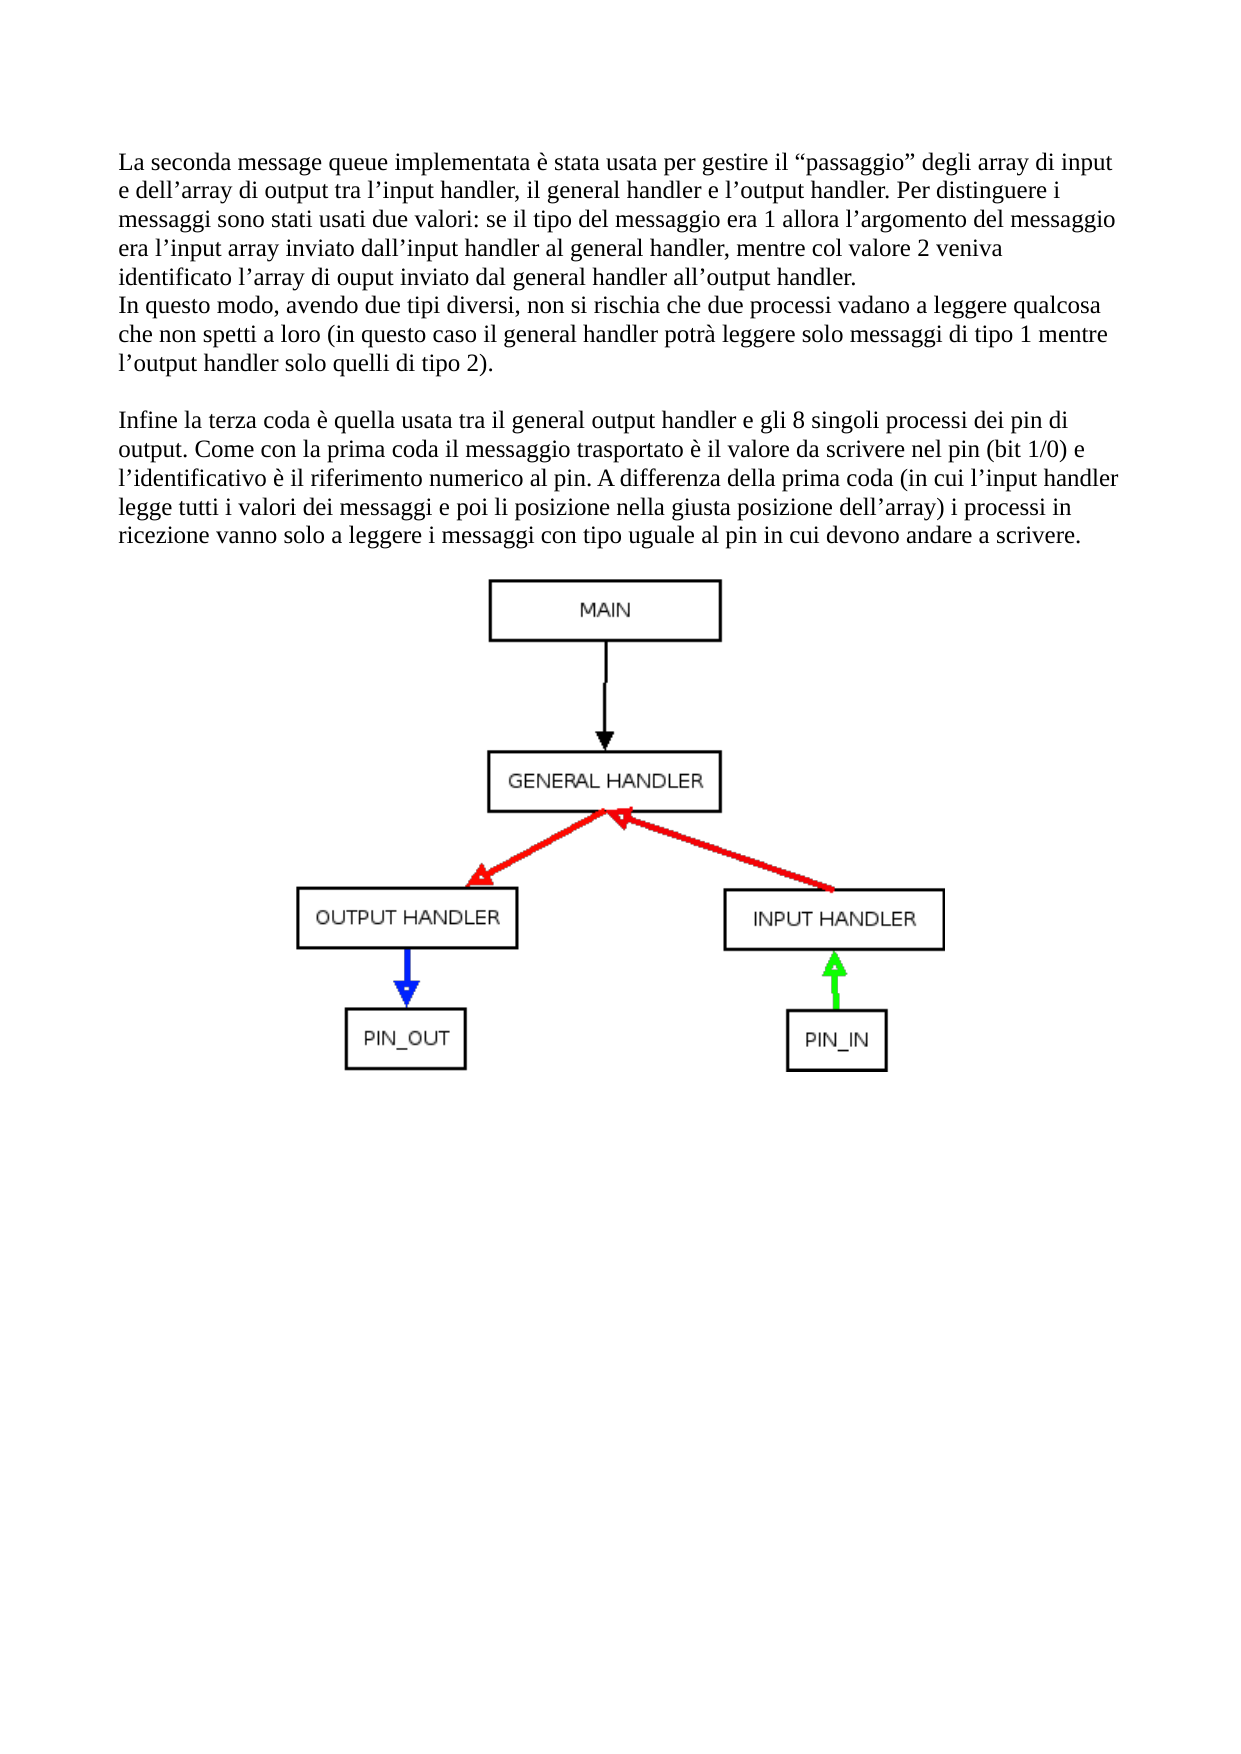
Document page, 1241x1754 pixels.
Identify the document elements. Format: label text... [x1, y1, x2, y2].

picture [295, 579, 945, 1072]
text La seconda message queue implementata è stata usata per gestire il “passaggio” degli array di input e dell’array di output tra l’input handler, il general handler e l’output handler. Per distinguere i messaggi sono stati usati due valori: se il tipo del messaggio era 1 allora l’argomento del messaggio era l’input array inviato dall’input handler al general handler, mentre col valore 2 veniva identificato l’array di ouput inviato dal general handler all’output handler. [118, 147, 1122, 291]
text Infine la terza coda è quella usata tra il general output handler e gli 8 singoli processi dei pin di output. Come con la prima coda il messaggio trasportato è il valore da scrivere nel pin (bit 1/0) e l’identificativo è il riferimento numerico al pin. A differenza della prima coda (in cui l’input handler legge tutti i valori dei messaggi e poi li posizione nella giusta posizione dell’array) i processi in ricezione vanno solo a leggere i messaggi con tipo uguale al pin in cui devono andare a scrivere. [118, 406, 1122, 549]
text In questo modo, avendo due tipi diversi, non si rischia che due processi vadano a leggere qualcosa che non spetti a loro (in questo caso il general handler potrà leggere solo messaggi di tipo 1 mentre l’output handler solo quelli di tipo 2). [118, 291, 1122, 377]
